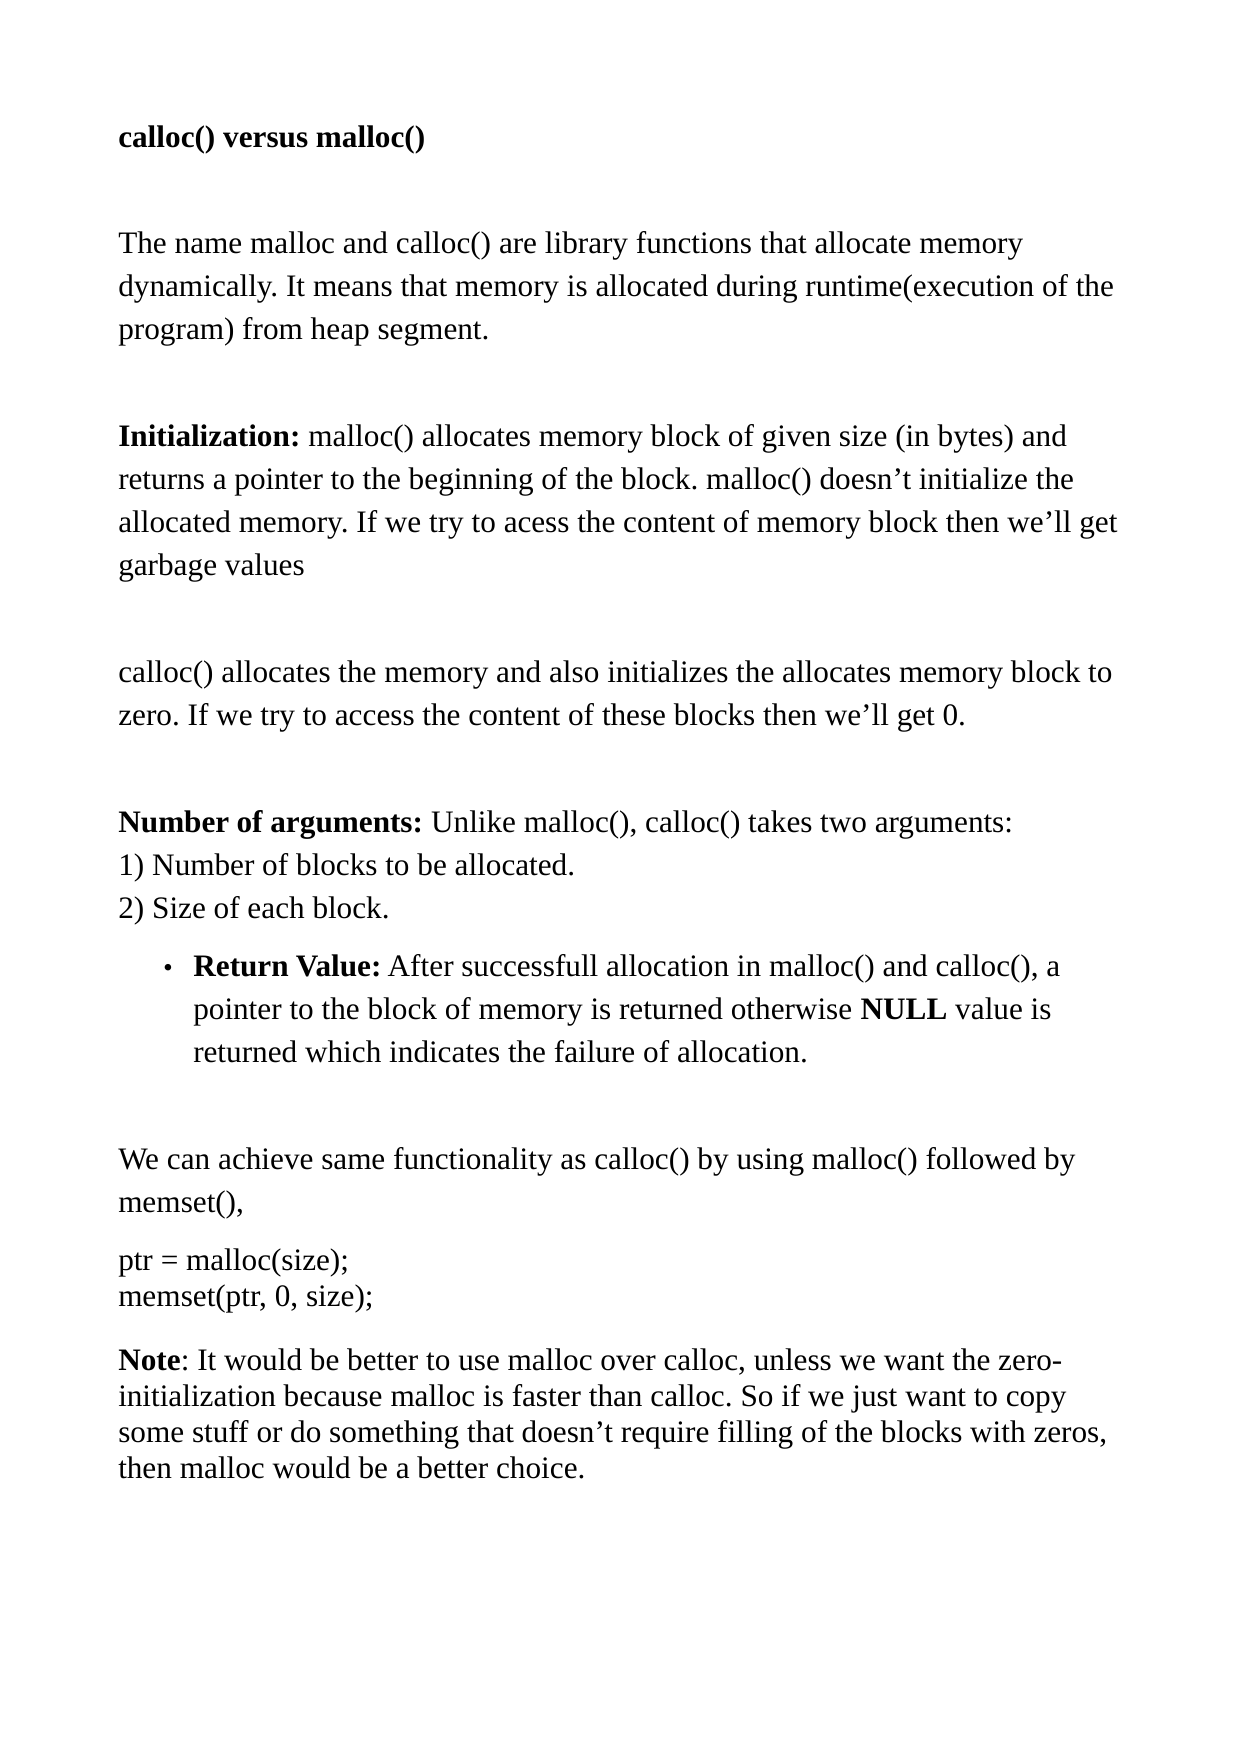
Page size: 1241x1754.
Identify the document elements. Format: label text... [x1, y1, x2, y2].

list Return Value: After successfull allocation in malloc() and calloc(), a pointer to the block of memory is returned otherwise NULL value is returned which indicates the failure of allocation. [164, 947, 1122, 1069]
text Initialization: malloc() allocates memory block of given size (in bytes) and returns a pointer to the beginning of the block. malloc() doesn’t initialize the allocated memory. If we try to acess the content of memory block then we’ll get garbage values [118, 417, 1122, 583]
text We can achieve same functionality as calloc() by using malloc() followed by memset(), [118, 1140, 1122, 1219]
text The name malloc and calloc() are library functions that allocate memory dynamically. It means that memory is allocated during runtime(execution of the program) from heap segment. [118, 224, 1122, 346]
subtitle calloc() versus malloc() [118, 118, 1122, 154]
text calloc() allocates the memory and also initializes the allocates memory block to zero. If we try to access the content of these blocks then we’ll get 0. [118, 653, 1122, 732]
text ptr = malloc(size); [118, 1241, 1122, 1277]
text Note: It would be better to use malloc over calloc, unless we want the zero-initialization because malloc is faster than calloc. So if we just want to copy some stuff or do something that doesn’t require filling of the blocks with zeros, then malloc would be a better choice. [118, 1341, 1122, 1485]
text memset(ptr, 0, size); [118, 1277, 1122, 1313]
text Number of arguments: Unlike malloc(), calloc() takes two arguments: 1) Number of blocks to be allocated. 2) Size of each block. [118, 803, 1122, 926]
